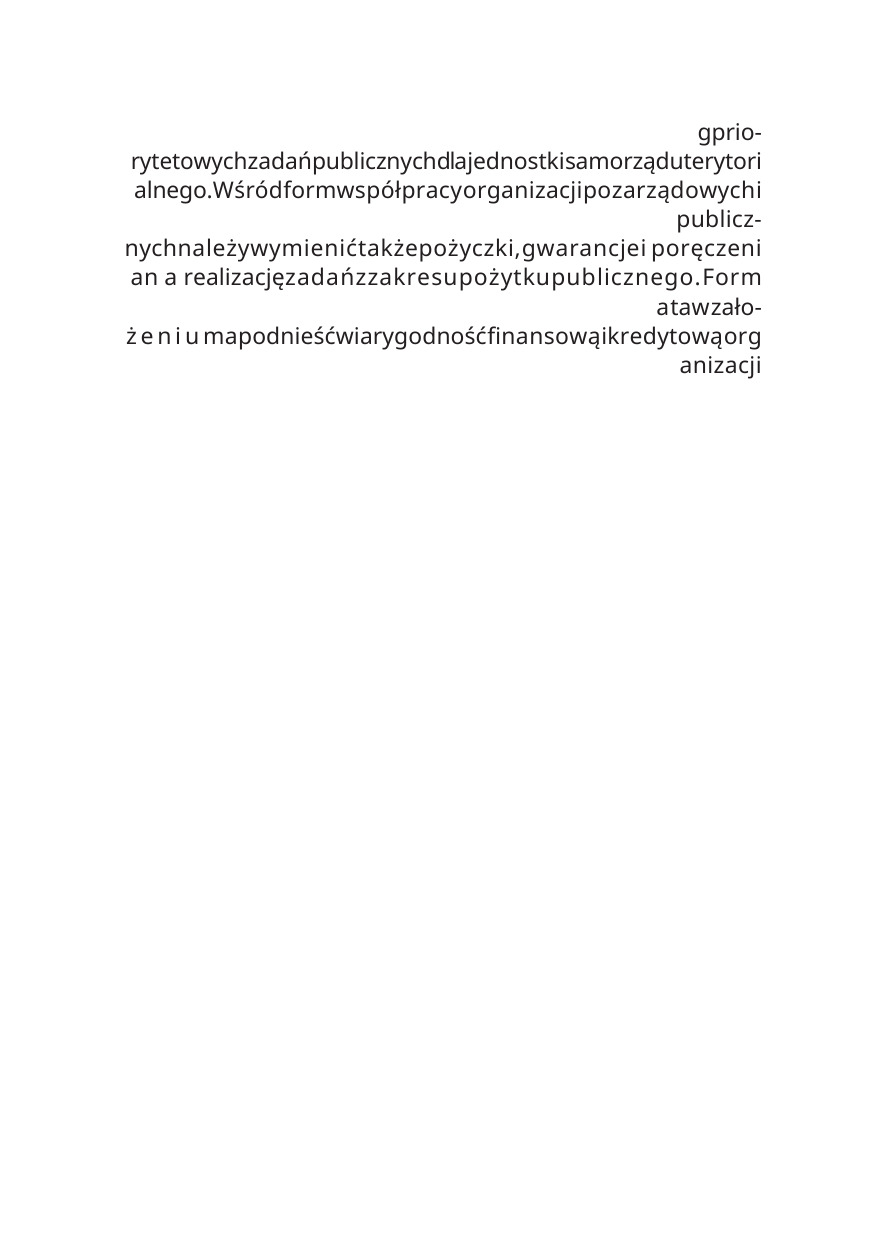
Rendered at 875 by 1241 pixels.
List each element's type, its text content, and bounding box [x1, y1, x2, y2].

text gprio-rytetowychzadańpublicznychdlajednostkisamorząduterytorialnego.Wśródformwspółpracyorganizacjipozarządowychipublicz-nychnależywymienićtakżepożyczki,gwarancjeiporęczenianarealizacjęzadańzzakresupożytkupublicznego.Formatawzało-żeniumapodnieśćwiarygodnośćfinansowąikredytowąorganizacji [118, 117, 762, 379]
